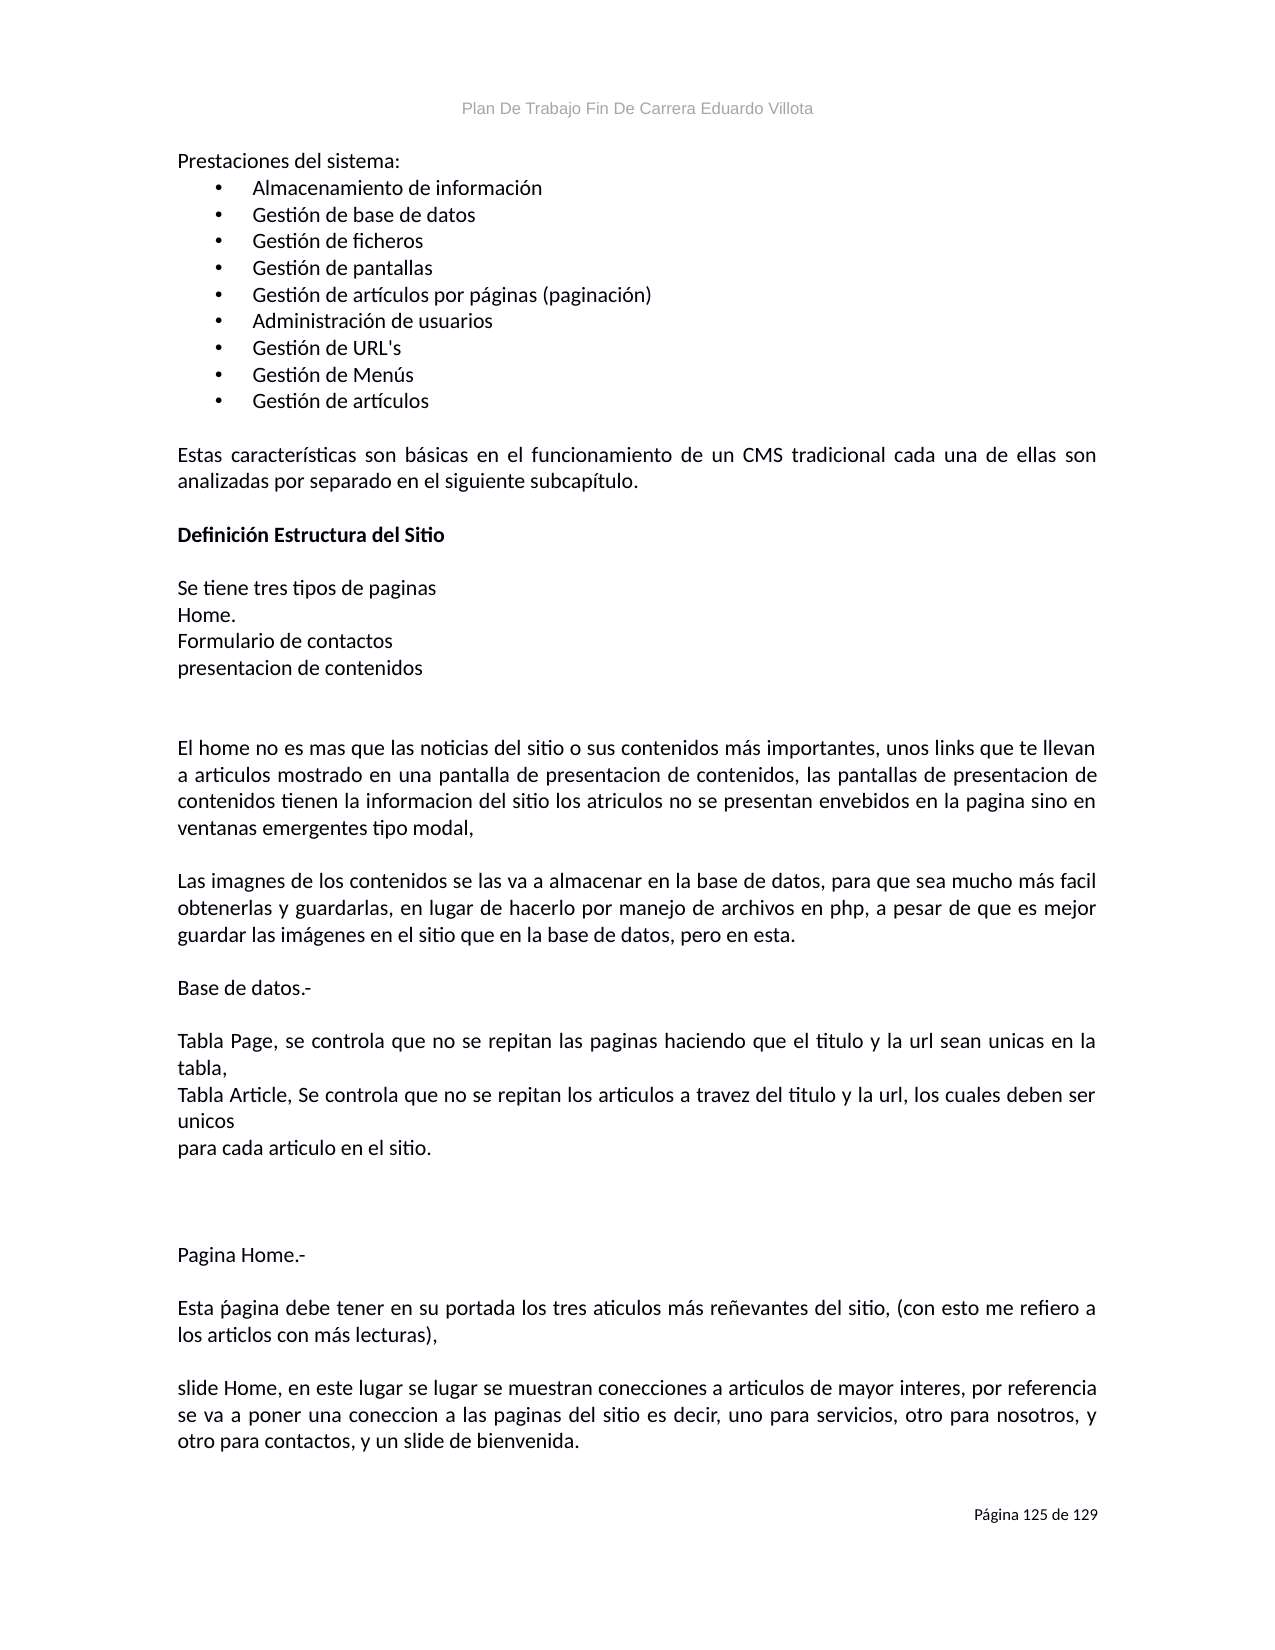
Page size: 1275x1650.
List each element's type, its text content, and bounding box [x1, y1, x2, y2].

list Almacenamiento de información [215, 174, 1098, 201]
text Pagina Home.- [177, 1241, 1098, 1268]
text Definición Estructura del Sitio [177, 521, 1098, 548]
text Las imagnes de los contenidos se las va a almacenar en la base de datos, para que sea mucho más facil obtenerlas y guardarlas, en lugar de hacerlo por manejo de archivos en php, a pesar de que es mejor guardar las imágenes en el sitio que en la base de datos, pero en esta. [177, 868, 1098, 948]
list Gestión de Menús [215, 361, 1098, 388]
text para cada articulo en el sitio. [177, 1134, 1098, 1161]
text presentacion de contenidos [177, 654, 1098, 681]
list Gestión de ficheros [215, 228, 1098, 254]
list Gestión de pantallas [215, 254, 1098, 281]
text Prestaciones del sistema: [177, 148, 1098, 174]
text Esta ṕagina debe tener en su portada los tres aticulos más reñevantes del sitio, (con esto me refiero a los articlos con más lecturas), [177, 1294, 1098, 1348]
text Tabla Article, Se controla que no se repitan los articulos a travez del titulo y la url, los cuales deben ser unicos [177, 1081, 1098, 1134]
list Gestión de artículos por páginas (paginación) [215, 281, 1098, 308]
text Se tiene tres tipos de paginas [177, 574, 1098, 601]
list Gestión de artículos [215, 388, 1098, 414]
text slide Home, en este lugar se lugar se muestran conecciones a articulos de mayor interes, por referencia se va a poner una coneccion a las paginas del sitio es decir, uno para servicios, otro para nosotros, y otro para contactos, y un slide de bienvenida. [177, 1374, 1098, 1454]
text El home no es mas que las noticias del sitio o sus contenidos más importantes, unos links que te llevan a articulos mostrado en una pantalla de presentacion de contenidos, las pantallas de presentacion de contenidos tienen la informacion del sitio los atriculos no se presentan envebidos en la pagina sino en ventanas emergentes tipo modal, [177, 734, 1098, 841]
text Estas características son básicas en el funcionamiento de un CMS tradicional cada una de ellas son analizadas por separado en el siguiente subcapítulo. [177, 441, 1098, 494]
text Formulario de contactos [177, 628, 1098, 654]
list Administración de usuarios [215, 308, 1098, 334]
text Home. [177, 601, 1098, 628]
text Tabla Page, se controla que no se repitan las paginas haciendo que el titulo y la url sean unicas en la tabla, [177, 1028, 1098, 1081]
text Base de datos.- [177, 974, 1098, 1001]
list Gestión de URL's [215, 334, 1098, 361]
list Gestión de base de datos [215, 201, 1098, 228]
